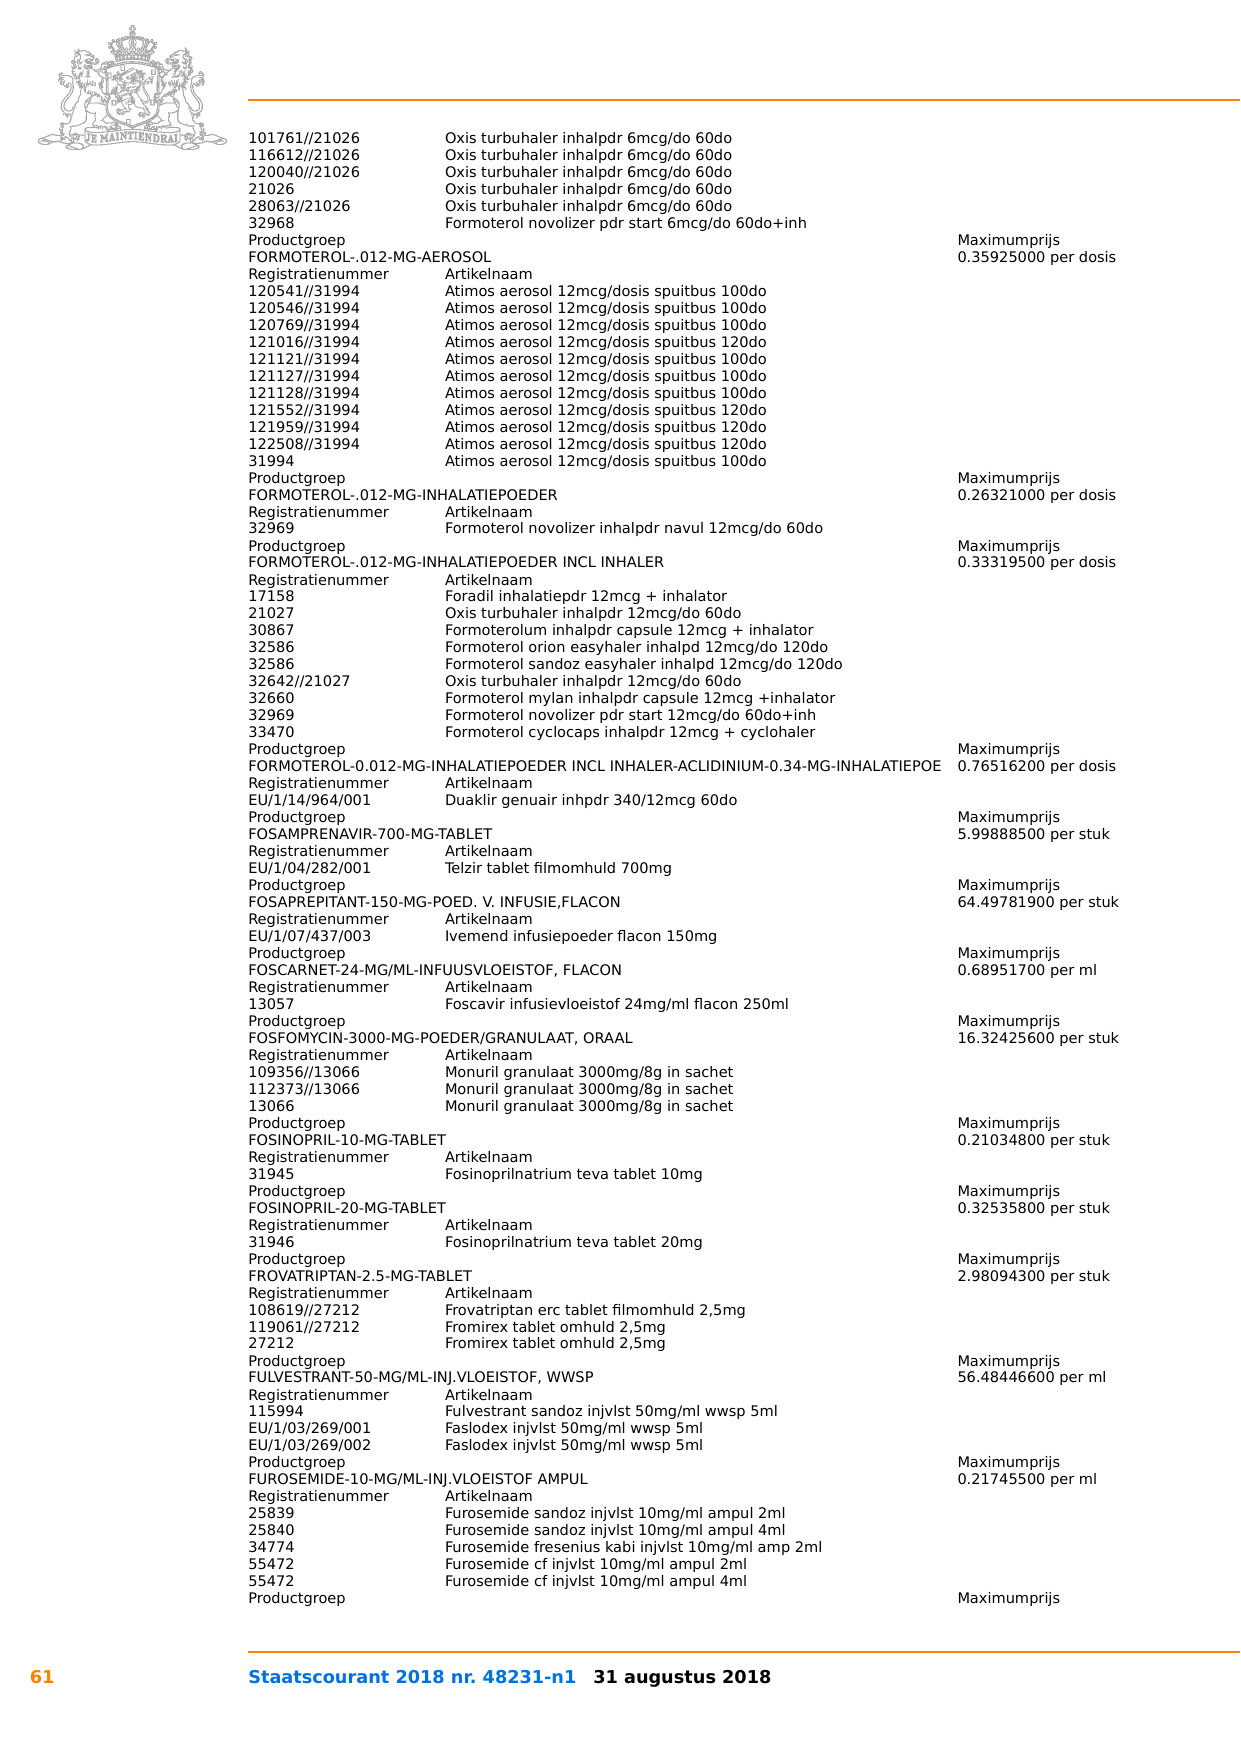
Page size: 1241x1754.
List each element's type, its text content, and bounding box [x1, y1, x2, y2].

table_cell FROVATRIPTAN-2.5-MG-TABLET [248, 1268, 951, 1284]
table_cell Artikelnaam [439, 911, 951, 928]
table_cell Furosemide fresenius kabi injvlst 10mg/ml amp 2ml [439, 1539, 951, 1556]
table_cell [951, 571, 1163, 588]
table_cell 120546//31994 [248, 300, 439, 317]
table_cell Oxis turbuhaler inhalpdr 6mcg/do 60do [439, 130, 951, 147]
table_cell [951, 1098, 1163, 1115]
table_cell Formoterol orion easyhaler inhalpd 12mcg/do 120do [439, 639, 951, 656]
table_cell Productgroep [248, 809, 439, 826]
table_cell Monuril granulaat 3000mg/8g in sachet [439, 1064, 951, 1081]
table_cell [951, 1573, 1163, 1590]
table_cell Ivemend infusiepoeder flacon 150mg [439, 928, 951, 945]
table_cell Registratienummer [248, 571, 439, 588]
table_cell FOSAPREPITANT-150-MG-POED. V. INFUSIE,FLACON [248, 894, 951, 911]
table_cell Registratienummer [248, 1386, 439, 1403]
table_cell Artikelnaam [439, 1217, 951, 1233]
table_cell Oxis turbuhaler inhalpdr 12mcg/do 60do [439, 605, 951, 622]
table_cell [951, 1386, 1163, 1403]
table_cell [951, 928, 1163, 945]
table_cell EU/1/03/269/001 [248, 1420, 439, 1437]
table_cell 0.76516200 per dosis [951, 758, 1163, 775]
table_cell Atimos aerosol 12mcg/dosis spuitbus 100do [439, 317, 951, 334]
table_cell Maximumprijs [951, 470, 1163, 486]
table_cell Atimos aerosol 12mcg/dosis spuitbus 100do [439, 351, 951, 368]
table_cell Artikelnaam [439, 1488, 951, 1505]
table_cell Formoterol sandoz easyhaler inhalpd 12mcg/do 120do [439, 656, 951, 673]
table_cell [951, 1234, 1163, 1251]
table_cell Artikelnaam [439, 504, 951, 520]
table_cell Registratienummer [248, 1285, 439, 1301]
table_cell 121121//31994 [248, 351, 439, 368]
table_cell [951, 198, 1163, 215]
table_cell Artikelnaam [439, 1047, 951, 1064]
table_cell Registratienummer [248, 979, 439, 996]
table_cell Artikelnaam [439, 775, 951, 792]
table_cell Artikelnaam [439, 843, 951, 860]
table_cell [439, 1590, 951, 1607]
table_cell 121016//31994 [248, 334, 439, 351]
table_cell [951, 1556, 1163, 1573]
table_cell [951, 453, 1163, 469]
table_cell Formoterol cyclocaps inhalpdr 12mcg + cyclohaler [439, 724, 951, 741]
table_cell 0.21034800 per stuk [951, 1132, 1163, 1149]
table_cell Productgroep [248, 877, 439, 894]
picture [38, 25, 227, 150]
table_cell [439, 1454, 951, 1471]
table_cell [951, 1522, 1163, 1539]
table_cell Fromirex tablet omhuld 2,5mg [439, 1319, 951, 1335]
table_cell FOSCARNET-24-MG/ML-INFUUSVLOEISTOF, FLACON [248, 962, 951, 979]
table_cell Maximumprijs [951, 1013, 1163, 1030]
table_cell Furosemide cf injvlst 10mg/ml ampul 4ml [439, 1573, 951, 1590]
table_cell 0.35925000 per dosis [951, 249, 1163, 266]
table_cell Artikelnaam [439, 1386, 951, 1403]
table_cell Fulvestrant sandoz injvlst 50mg/ml wwsp 5ml [439, 1403, 951, 1420]
table_cell Maximumprijs [951, 232, 1163, 249]
table_cell [951, 1149, 1163, 1166]
table_cell [951, 775, 1163, 792]
table_cell Registratienummer [248, 843, 439, 860]
table_cell [951, 792, 1163, 809]
table_cell [951, 1285, 1163, 1301]
table_cell 121959//31994 [248, 419, 439, 436]
table_cell Maximumprijs [951, 1590, 1163, 1607]
table_cell [951, 996, 1163, 1013]
table_cell Fosinoprilnatrium teva tablet 20mg [439, 1234, 951, 1251]
table_cell 28063//21026 [248, 198, 439, 215]
table_cell Formoterolum inhalpdr capsule 12mcg + inhalator [439, 622, 951, 639]
table_cell 55472 [248, 1573, 439, 1590]
table_cell 32660 [248, 690, 439, 707]
table_cell Atimos aerosol 12mcg/dosis spuitbus 100do [439, 300, 951, 317]
table_cell Artikelnaam [439, 571, 951, 588]
table_cell EU/1/07/437/003 [248, 928, 439, 945]
table_cell Artikelnaam [439, 266, 951, 283]
table_cell Productgroep [248, 1013, 439, 1030]
table_cell [951, 385, 1163, 402]
table_cell 55472 [248, 1556, 439, 1573]
table_cell Maximumprijs [951, 877, 1163, 894]
table_cell Monuril granulaat 3000mg/8g in sachet [439, 1098, 951, 1115]
table_cell 121552//31994 [248, 402, 439, 418]
table_cell Artikelnaam [439, 1285, 951, 1301]
table_cell [951, 639, 1163, 656]
table_cell 32642//21027 [248, 673, 439, 690]
table_cell 122508//31994 [248, 436, 439, 452]
table_cell 32586 [248, 639, 439, 656]
table_cell 31994 [248, 453, 439, 469]
table_cell 27212 [248, 1335, 439, 1352]
table_cell 32969 [248, 707, 439, 724]
table_cell Fosinoprilnatrium teva tablet 10mg [439, 1166, 951, 1183]
table_cell Registratienummer [248, 266, 439, 283]
table_cell [951, 911, 1163, 928]
table_cell [951, 1166, 1163, 1183]
table_cell [951, 317, 1163, 334]
table_cell [951, 673, 1163, 690]
table_cell 21026 [248, 181, 439, 198]
table_cell [951, 843, 1163, 860]
table_cell Furosemide sandoz injvlst 10mg/ml ampul 4ml [439, 1522, 951, 1539]
table_cell [439, 945, 951, 962]
table_cell [951, 707, 1163, 724]
table_cell Faslodex injvlst 50mg/ml wwsp 5ml [439, 1420, 951, 1437]
table_cell 0.68951700 per ml [951, 962, 1163, 979]
table_cell Maximumprijs [951, 1183, 1163, 1199]
table_cell [439, 232, 951, 249]
table_cell [951, 181, 1163, 198]
table_cell Atimos aerosol 12mcg/dosis spuitbus 120do [439, 436, 951, 452]
table_cell [951, 283, 1163, 300]
table_cell [439, 1013, 951, 1030]
table_cell Maximumprijs [951, 1454, 1163, 1471]
table_cell Oxis turbuhaler inhalpdr 12mcg/do 60do [439, 673, 951, 690]
table_cell [951, 605, 1163, 622]
table_cell Atimos aerosol 12mcg/dosis spuitbus 100do [439, 453, 951, 469]
table_cell 33470 [248, 724, 439, 741]
table_cell [951, 860, 1163, 877]
table_cell Registratienummer [248, 504, 439, 520]
table_cell 34774 [248, 1539, 439, 1556]
table_cell Registratienummer [248, 1488, 439, 1505]
table_cell [951, 300, 1163, 317]
table_cell Furosemide cf injvlst 10mg/ml ampul 2ml [439, 1556, 951, 1573]
table_cell [951, 266, 1163, 283]
table_cell 32586 [248, 656, 439, 673]
table_cell FUROSEMIDE-10-MG/ML-INJ.VLOEISTOF AMPUL [248, 1471, 951, 1488]
table_cell 32969 [248, 520, 439, 537]
table_cell [951, 1047, 1163, 1064]
table_cell 108619//27212 [248, 1301, 439, 1318]
table_cell [951, 368, 1163, 384]
table_cell Registratienummer [248, 911, 439, 928]
table_cell Registratienummer [248, 1047, 439, 1064]
table_cell 121128//31994 [248, 385, 439, 402]
table_cell Productgroep [248, 1353, 439, 1369]
table_cell [951, 1217, 1163, 1233]
table_cell 0.26321000 per dosis [951, 486, 1163, 503]
table_cell [951, 979, 1163, 996]
table_cell Formoterol novolizer pdr start 6mcg/do 60do+inh [439, 215, 951, 232]
table_cell FORMOTEROL-.012-MG-AEROSOL [248, 249, 951, 266]
table_cell FOSFOMYCIN-3000-MG-POEDER/GRANULAAT, ORAAL [248, 1030, 951, 1047]
table_cell Atimos aerosol 12mcg/dosis spuitbus 100do [439, 283, 951, 300]
table_cell [951, 1539, 1163, 1556]
table_cell 31945 [248, 1166, 439, 1183]
table_cell Formoterol novolizer pdr start 12mcg/do 60do+inh [439, 707, 951, 724]
table_cell [439, 1251, 951, 1267]
table_cell 21027 [248, 605, 439, 622]
table_cell 13066 [248, 1098, 439, 1115]
table_cell Oxis turbuhaler inhalpdr 6mcg/do 60do [439, 147, 951, 164]
table_cell Productgroep [248, 945, 439, 962]
table_cell [951, 1301, 1163, 1318]
table_cell FORMOTEROL-.012-MG-INHALATIEPOEDER INCL INHALER [248, 554, 951, 571]
table_cell Artikelnaam [439, 1149, 951, 1166]
table_cell Faslodex injvlst 50mg/ml wwsp 5ml [439, 1437, 951, 1454]
table_cell Productgroep [248, 1454, 439, 1471]
table_cell [439, 741, 951, 758]
table_cell Atimos aerosol 12mcg/dosis spuitbus 100do [439, 368, 951, 384]
table_cell Registratienummer [248, 1217, 439, 1233]
table_cell [951, 147, 1163, 164]
table_cell Maximumprijs [951, 945, 1163, 962]
table_cell FORMOTEROL-.012-MG-INHALATIEPOEDER [248, 486, 951, 503]
table_cell Artikelnaam [439, 979, 951, 996]
table_cell FOSAMPRENAVIR-700-MG-TABLET [248, 826, 951, 843]
table_cell Maximumprijs [951, 741, 1163, 758]
table_cell [951, 334, 1163, 351]
table_cell [951, 724, 1163, 741]
table_cell 109356//13066 [248, 1064, 439, 1081]
table_cell EU/1/04/282/001 [248, 860, 439, 877]
table_cell Productgroep [248, 1115, 439, 1132]
table_cell EU/1/14/964/001 [248, 792, 439, 809]
table_cell Frovatriptan erc tablet filmomhuld 2,5mg [439, 1301, 951, 1318]
table_cell [951, 520, 1163, 537]
table_cell [951, 1081, 1163, 1098]
table_cell Atimos aerosol 12mcg/dosis spuitbus 120do [439, 419, 951, 436]
table_cell [439, 877, 951, 894]
table_cell Foradil inhalatiepdr 12mcg + inhalator [439, 588, 951, 605]
table_cell [439, 470, 951, 486]
table_cell FOSINOPRIL-10-MG-TABLET [248, 1132, 951, 1149]
table_cell 120541//31994 [248, 283, 439, 300]
table_cell Maximumprijs [951, 538, 1163, 554]
table_cell 120769//31994 [248, 317, 439, 334]
table_cell Maximumprijs [951, 809, 1163, 826]
table_cell 5.99888500 per stuk [951, 826, 1163, 843]
table_cell [951, 351, 1163, 368]
table_cell [951, 215, 1163, 232]
table_cell [951, 690, 1163, 707]
table_cell 17158 [248, 588, 439, 605]
table_cell [439, 1115, 951, 1132]
table_cell [951, 656, 1163, 673]
table_cell [951, 436, 1163, 452]
table_cell Registratienummer [248, 775, 439, 792]
table_cell Atimos aerosol 12mcg/dosis spuitbus 120do [439, 402, 951, 418]
table_cell [951, 130, 1163, 147]
table_cell Productgroep [248, 1251, 439, 1267]
table_cell 115994 [248, 1403, 439, 1420]
table_cell FULVESTRANT-50-MG/ML-INJ.VLOEISTOF, WWSP [248, 1369, 951, 1386]
table_cell Atimos aerosol 12mcg/dosis spuitbus 120do [439, 334, 951, 351]
table_cell 0.32535800 per stuk [951, 1200, 1163, 1217]
table_cell 16.32425600 per stuk [951, 1030, 1163, 1047]
table_cell Productgroep [248, 538, 439, 554]
table_cell Duaklir genuair inhpdr 340/12mcg 60do [439, 792, 951, 809]
table_cell Oxis turbuhaler inhalpdr 6mcg/do 60do [439, 198, 951, 215]
table_cell 116612//21026 [248, 147, 439, 164]
table_cell [951, 1064, 1163, 1081]
table_cell [951, 164, 1163, 181]
table_cell Maximumprijs [951, 1115, 1163, 1132]
table_cell Productgroep [248, 232, 439, 249]
table_cell FORMOTEROL-0.012-MG-INHALATIEPOEDER INCL INHALER-ACLIDINIUM-0.34-MG-INHALATIEPOE [248, 758, 951, 775]
table_cell Fromirex tablet omhuld 2,5mg [439, 1335, 951, 1352]
table_cell 25839 [248, 1505, 439, 1522]
table_cell [951, 1505, 1163, 1522]
table_cell Productgroep [248, 470, 439, 486]
table_cell Monuril granulaat 3000mg/8g in sachet [439, 1081, 951, 1098]
table_cell [951, 1488, 1163, 1505]
table_cell [951, 1319, 1163, 1335]
table_cell 112373//13066 [248, 1081, 439, 1098]
table_cell 120040//21026 [248, 164, 439, 181]
table_cell EU/1/03/269/002 [248, 1437, 439, 1454]
table_cell 31946 [248, 1234, 439, 1251]
table_cell Productgroep [248, 1183, 439, 1199]
table_cell 119061//27212 [248, 1319, 439, 1335]
table_cell Formoterol novolizer inhalpdr navul 12mcg/do 60do [439, 520, 951, 537]
table_cell [439, 1183, 951, 1199]
table_cell Maximumprijs [951, 1251, 1163, 1267]
table_cell 56.48446600 per ml [951, 1369, 1163, 1386]
table_cell 2.98094300 per stuk [951, 1268, 1163, 1284]
table_cell 121127//31994 [248, 368, 439, 384]
table_cell Registratienummer [248, 1149, 439, 1166]
table_cell [951, 588, 1163, 605]
table_cell [951, 402, 1163, 418]
table_cell Atimos aerosol 12mcg/dosis spuitbus 100do [439, 385, 951, 402]
table_cell Maximumprijs [951, 1353, 1163, 1369]
table_cell 0.33319500 per dosis [951, 554, 1163, 571]
table_cell [951, 419, 1163, 436]
table_cell 32968 [248, 215, 439, 232]
table_cell [951, 1437, 1163, 1454]
table_cell 30867 [248, 622, 439, 639]
table_cell FOSINOPRIL-20-MG-TABLET [248, 1200, 951, 1217]
table_cell Productgroep [248, 1590, 439, 1607]
table_cell [439, 809, 951, 826]
table_cell Formoterol mylan inhalpdr capsule 12mcg +inhalator [439, 690, 951, 707]
table_cell Oxis turbuhaler inhalpdr 6mcg/do 60do [439, 164, 951, 181]
table_cell 0.21745500 per ml [951, 1471, 1163, 1488]
table_cell [951, 1420, 1163, 1437]
table_cell [951, 504, 1163, 520]
table_cell [951, 622, 1163, 639]
table_cell Telzir tablet filmomhuld 700mg [439, 860, 951, 877]
table_cell [951, 1335, 1163, 1352]
table_cell Oxis turbuhaler inhalpdr 6mcg/do 60do [439, 181, 951, 198]
table_cell [439, 538, 951, 554]
table_cell 101761//21026 [248, 130, 439, 147]
table_cell 25840 [248, 1522, 439, 1539]
table_cell 64.49781900 per stuk [951, 894, 1163, 911]
table_cell [951, 1403, 1163, 1420]
table_cell Productgroep [248, 741, 439, 758]
table_cell Foscavir infusievloeistof 24mg/ml flacon 250ml [439, 996, 951, 1013]
table_cell [439, 1353, 951, 1369]
table_cell 13057 [248, 996, 439, 1013]
table_cell Furosemide sandoz injvlst 10mg/ml ampul 2ml [439, 1505, 951, 1522]
